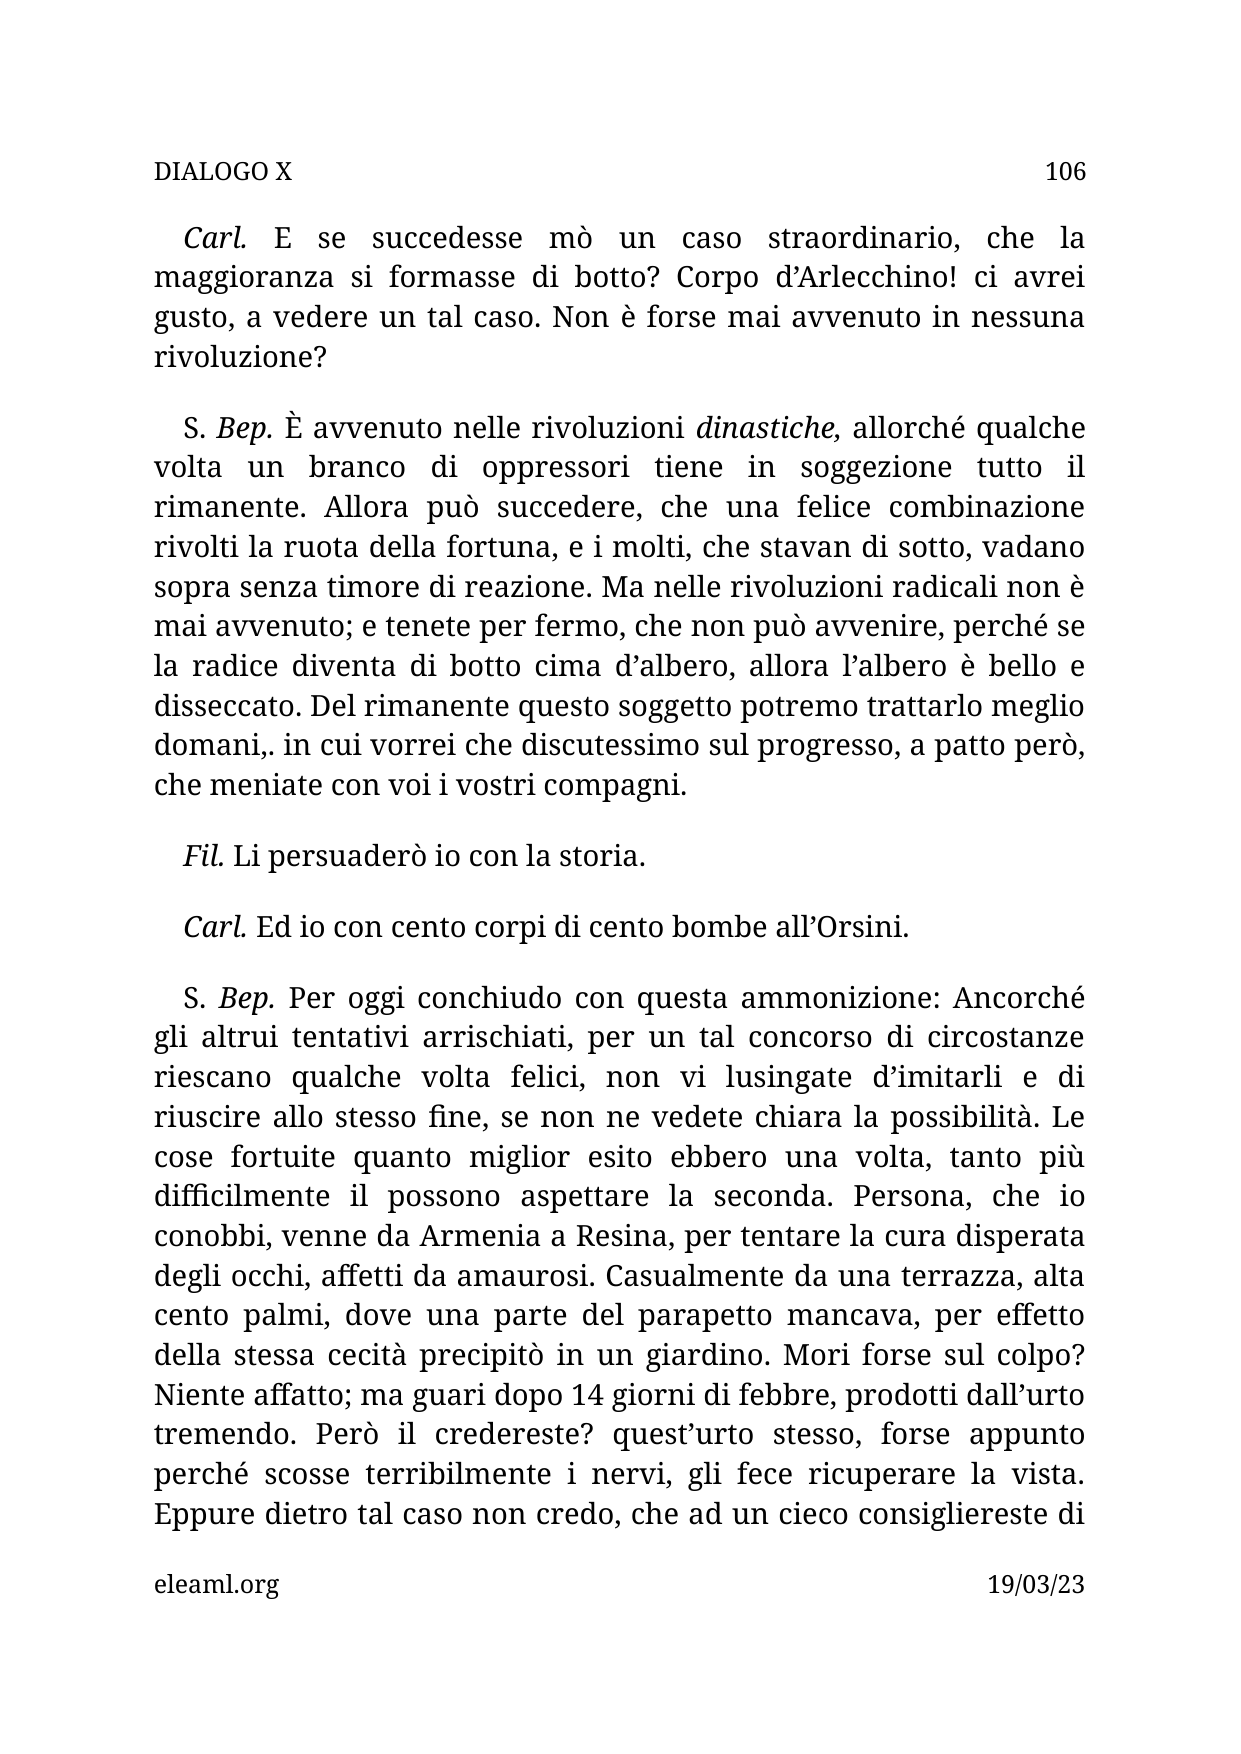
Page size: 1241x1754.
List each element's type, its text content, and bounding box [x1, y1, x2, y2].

text S. Bep. Per oggi conchiudo con questa ammonizione: Ancorché gli altrui tentativi arrischiati, per un tal concorso di circostanze riescano qualche volta felici, non vi lusingate d’imitarli e di riuscire allo stesso fine, se non ne vedete chiara la possibilità. Le cose fortuite quanto miglior esito ebbero una volta, tanto più difficilmente il possono aspettare la seconda. Persona, che io conobbi, venne da Armenia a Resina, per tentare la cura disperata degli occhi, affetti da amaurosi. Casualmente da una terrazza, alta cento palmi, dove una parte del parapetto mancava, per effetto della stessa cecità precipitò in un giardino. Mori forse sul colpo? Niente affatto; ma guari dopo 14 giorni di febbre, prodotti dall’urto tremendo. Però il credereste? quest’urto stesso, forse appunto perché scosse terribilmente i nervi, gli fece ricuperare la vista. Eppure dietro tal caso non credo, che ad un cieco consigliereste di [153, 977, 1087, 1533]
text Fil. Li persuaderò io con la storia. [153, 835, 1087, 875]
text Carl. E se succedesse mò un caso straordinario, che la maggioranza si formasse di botto? Corpo d’Arlecchino! ci avrei gusto, a vedere un tal caso. Non è forse mai avvenuto in nessuna rivoluzione? [153, 217, 1087, 376]
text Carl. Ed io con cento corpi di cento bombe all’Orsini. [153, 906, 1087, 946]
text S. Bep. È avvenuto nelle rivoluzioni dinastiche, allorché qualche volta un branco di oppressori tiene in soggezione tutto il rimanente. Allora può succedere, che una felice combinazione rivolti la ruota della fortuna, e i molti, che stavan di sotto, vadano sopra senza timore di reazione. Ma nelle rivoluzioni radicali non è mai avvenuto; e tenete per fermo, che non può avvenire, perché se la radice diventa di botto cima d’albero, allora l’albero è bello e disseccato. Del rimanente questo soggetto potremo trattarlo meglio domani,. in cui vorrei che discutessimo sul progresso, a patto però, che meniate con voi i vostri compagni. [153, 407, 1087, 804]
